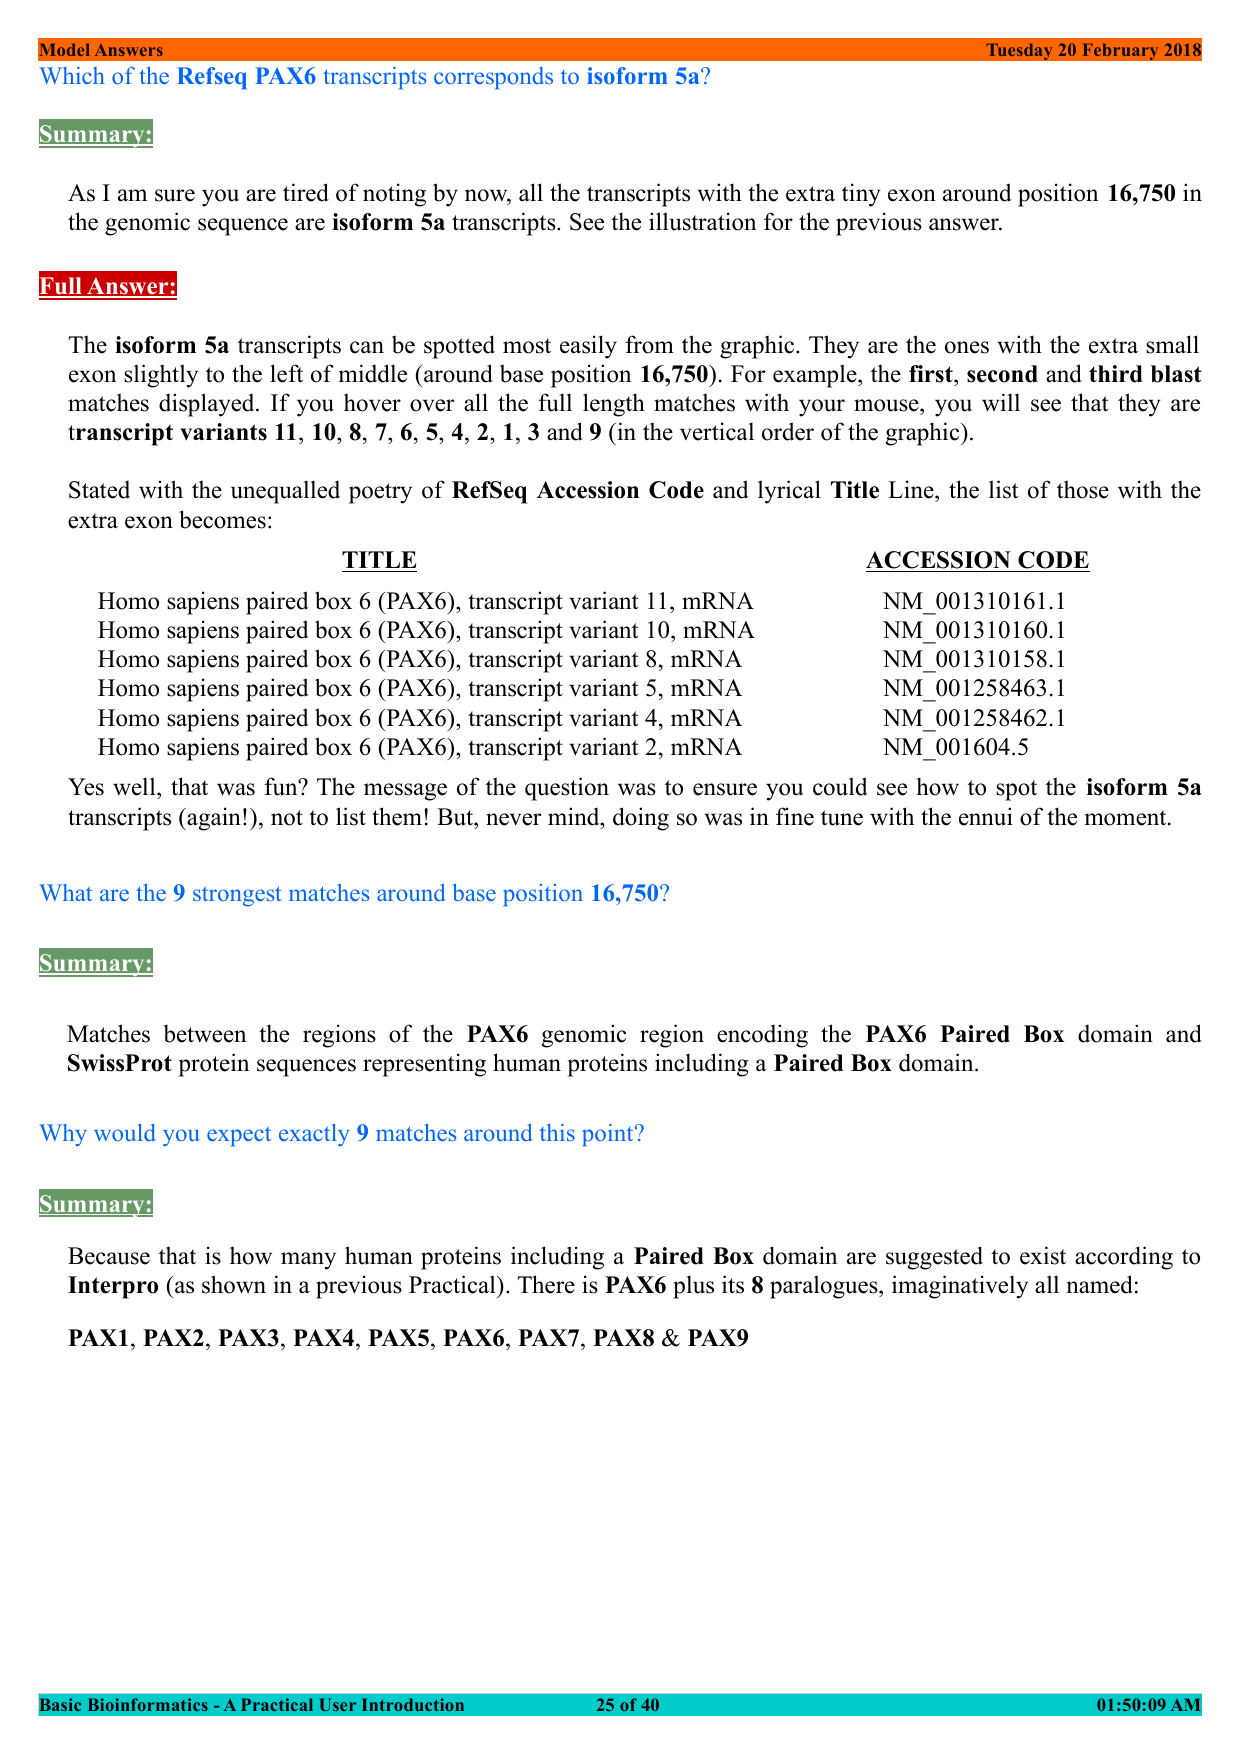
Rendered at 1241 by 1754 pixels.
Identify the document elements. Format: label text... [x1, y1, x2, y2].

text Summary: [38, 948, 1202, 977]
text Homo sapiens paired box 6 (PAX6), transcript variant 10, mRNA NM_001310160.1 [97, 615, 1202, 644]
text PAX1, PAX2, PAX3, PAX4, PAX5, PAX6, PAX7, PAX8 & PAX9 [68, 1323, 1202, 1352]
text Which of the Refseq PAX6 transcripts corresponds to isoform 5a? [38, 61, 1202, 89]
text Homo sapiens paired box 6 (PAX6), transcript variant 2, mRNA NM_001604.5 [97, 731, 1202, 761]
text Why would you expect exactly 9 matches around this point? [38, 1118, 1202, 1147]
text Matches between the regions of the PAX6 genomic region encoding the PAX6 Paired Box domain and SwissProt protein sequences representing human proteins including a Paired Box domain. [67, 1018, 1202, 1077]
text Full Answer: [38, 271, 1202, 300]
text Homo sapiens paired box 6 (PAX6), transcript variant 5, mRNA NM_001258463.1 [97, 673, 1202, 702]
text Homo sapiens paired box 6 (PAX6), transcript variant 11, mRNA NM_001310161.1 [97, 586, 1202, 615]
text Summary: [38, 1188, 1202, 1217]
text TITLE ACCESSION CODE [97, 545, 1202, 574]
text What are the 9 strongest matches around base position 16,750? [38, 878, 1202, 907]
text As I am sure you are tired of noting by now, all the transcripts with the extra tiny exon around position 16,750 in the genomic sequence are isoform 5a transcripts. See the illustration for the previous answer. [68, 178, 1202, 236]
text Yes well, that was fun? The message of the question was to ensure you could see how to spot the isoform 5a transcripts (again!), not to list them! But, never mind, doing so was in fine tune with the ennui of the moment. [68, 772, 1202, 830]
text Homo sapiens paired box 6 (PAX6), transcript variant 8, mRNA NM_001310158.1 [97, 644, 1202, 673]
text Summary: [38, 119, 1202, 148]
text Homo sapiens paired box 6 (PAX6), transcript variant 4, mRNA NM_001258462.1 [97, 702, 1202, 731]
text Stated with the unequalled poetry of RefSeq Accession Code and lyrical Title Line, the list of those with the extra exon becomes: [68, 475, 1202, 533]
text The isoform 5a transcripts can be spotted most easily from the graphic. They are the ones with the extra small exon slightly to the left of middle (around base position 16,750). For example, the first, second and third blast matches displayed. If you hover over all the full length matches with your mouse, you will see that they are transcript variants 11, 10, 8, 7, 6, 5, 4, 2, 1, 3 and 9 (in the vertical order of the graphic). [68, 330, 1202, 446]
text Because that is how many human proteins including a Paired Box domain are suggested to exist according to Interpro (as shown in a previous Practical). There is PAX6 plus its 8 paralogues, imaginatively all named: [68, 1241, 1202, 1299]
